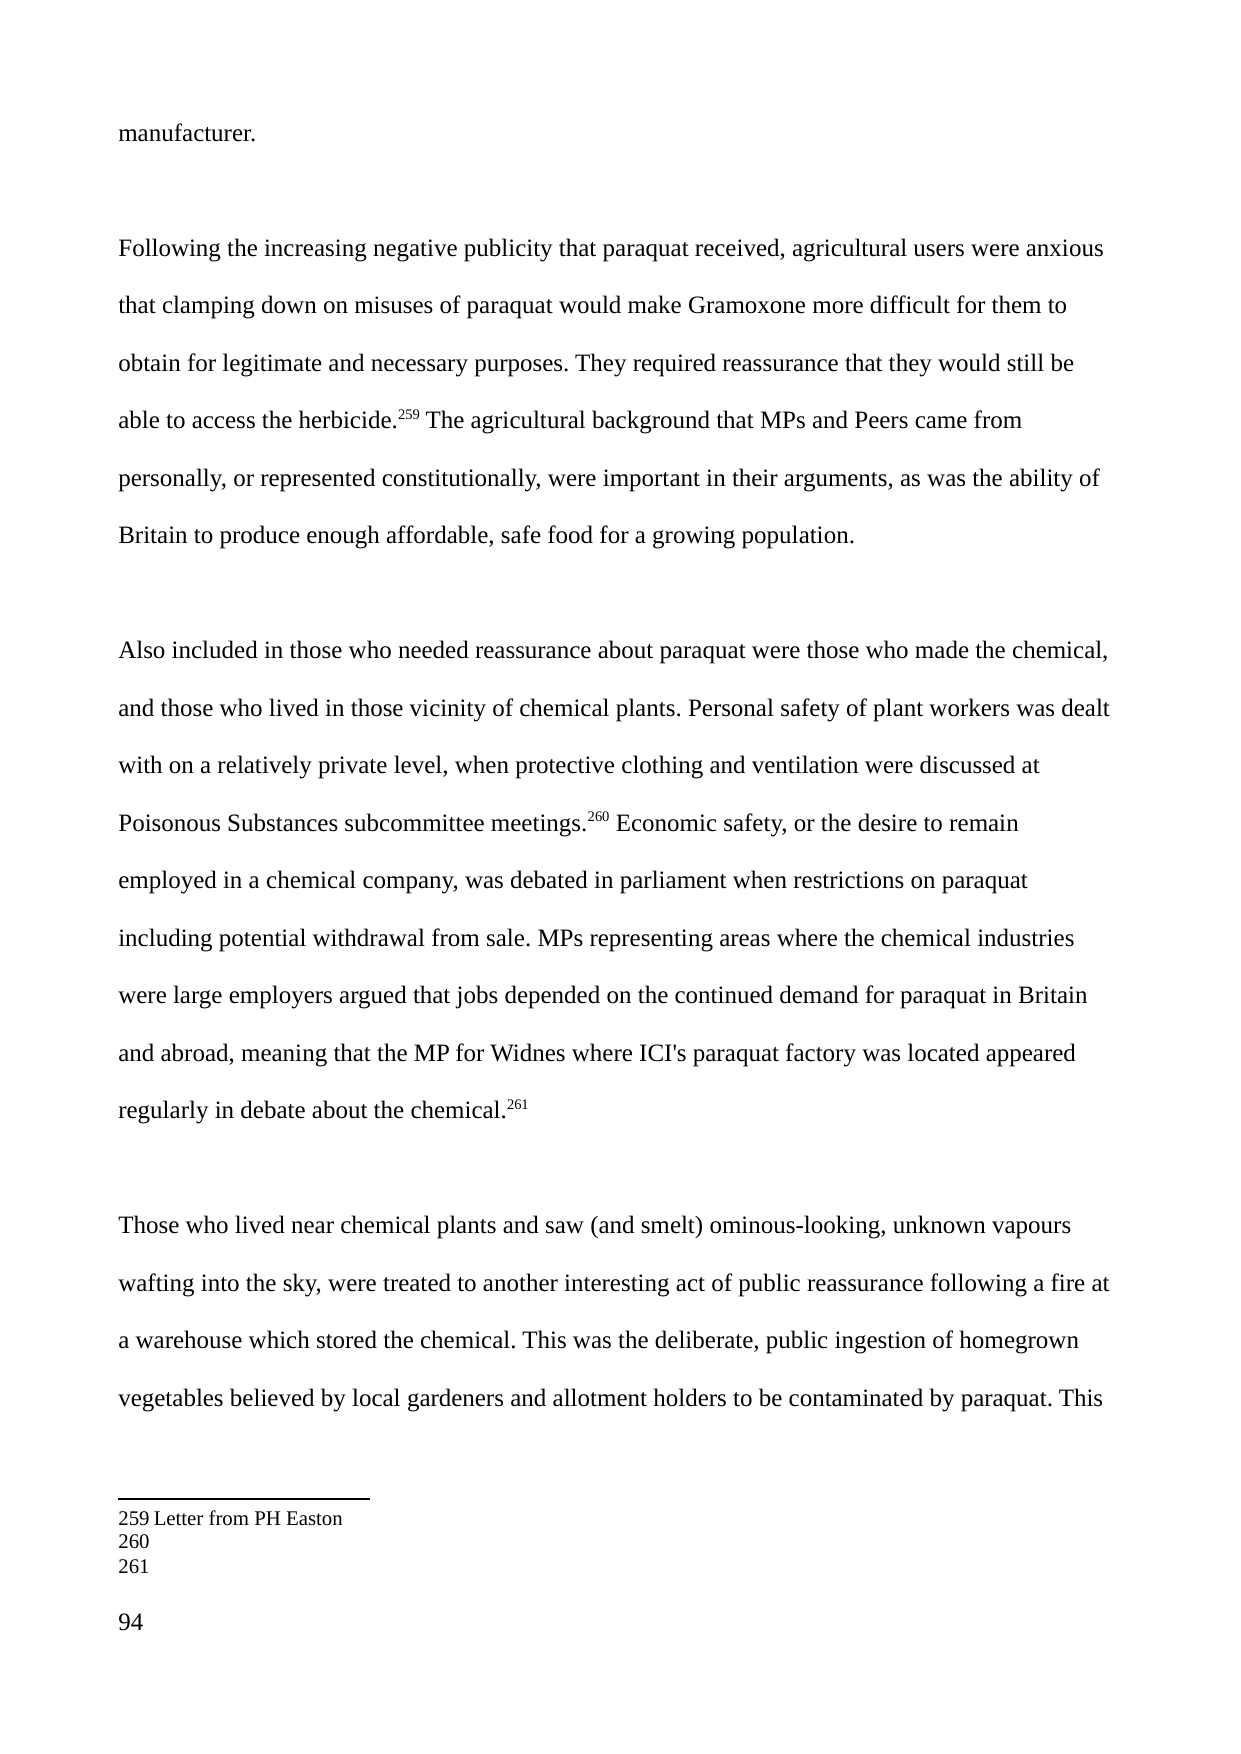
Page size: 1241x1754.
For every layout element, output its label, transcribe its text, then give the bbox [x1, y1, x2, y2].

text Those who lived near chemical plants and saw (and smelt) ominous-looking, unknown vapours wafting into the sky, were treated to another interesting act of public reassurance following a fire at a warehouse which stored the chemical. This was the deliberate, public ingestion of homegrown vegetables believed by local gardeners and allotment holders to be contaminated by paraquat. This [118, 1211, 1122, 1412]
text Also included in those who needed reassurance about paraquat were those who made the chemical, and those who lived in those vicinity of chemical plants. Personal safety of plant workers was dealt with on a relatively private level, when protective clothing and ventilation were discussed at Poisonous Substances subcommittee meetings. Economic safety, or the desire to remain employed in a chemical company, was debated in parliament when restrictions on paraquat including potential withdrawal from sale. MPs representing areas where the chemical industries were large employers argued that jobs depended on the continued demand for paraquat in Britain and abroad, meaning that the MP for Widnes where ICI's paraquat factory was located appeared regularly in debate about the chemical. [118, 636, 1122, 1124]
text manufacturer. [118, 118, 1122, 147]
text Following the increasing negative publicity that paraquat received, agricultural users were anxious that clamping down on misuses of paraquat would make Gramoxone more difficult for them to obtain for legitimate and necessary purposes. They required reassurance that they would still be able to access the herbicide. The agricultural background that MPs and Peers came from personally, or represented constitutionally, were important in their arguments, as was the ability of Britain to produce enough affordable, safe food for a growing population. [118, 233, 1122, 549]
text Letter from PH Easton [118, 1505, 1122, 1529]
